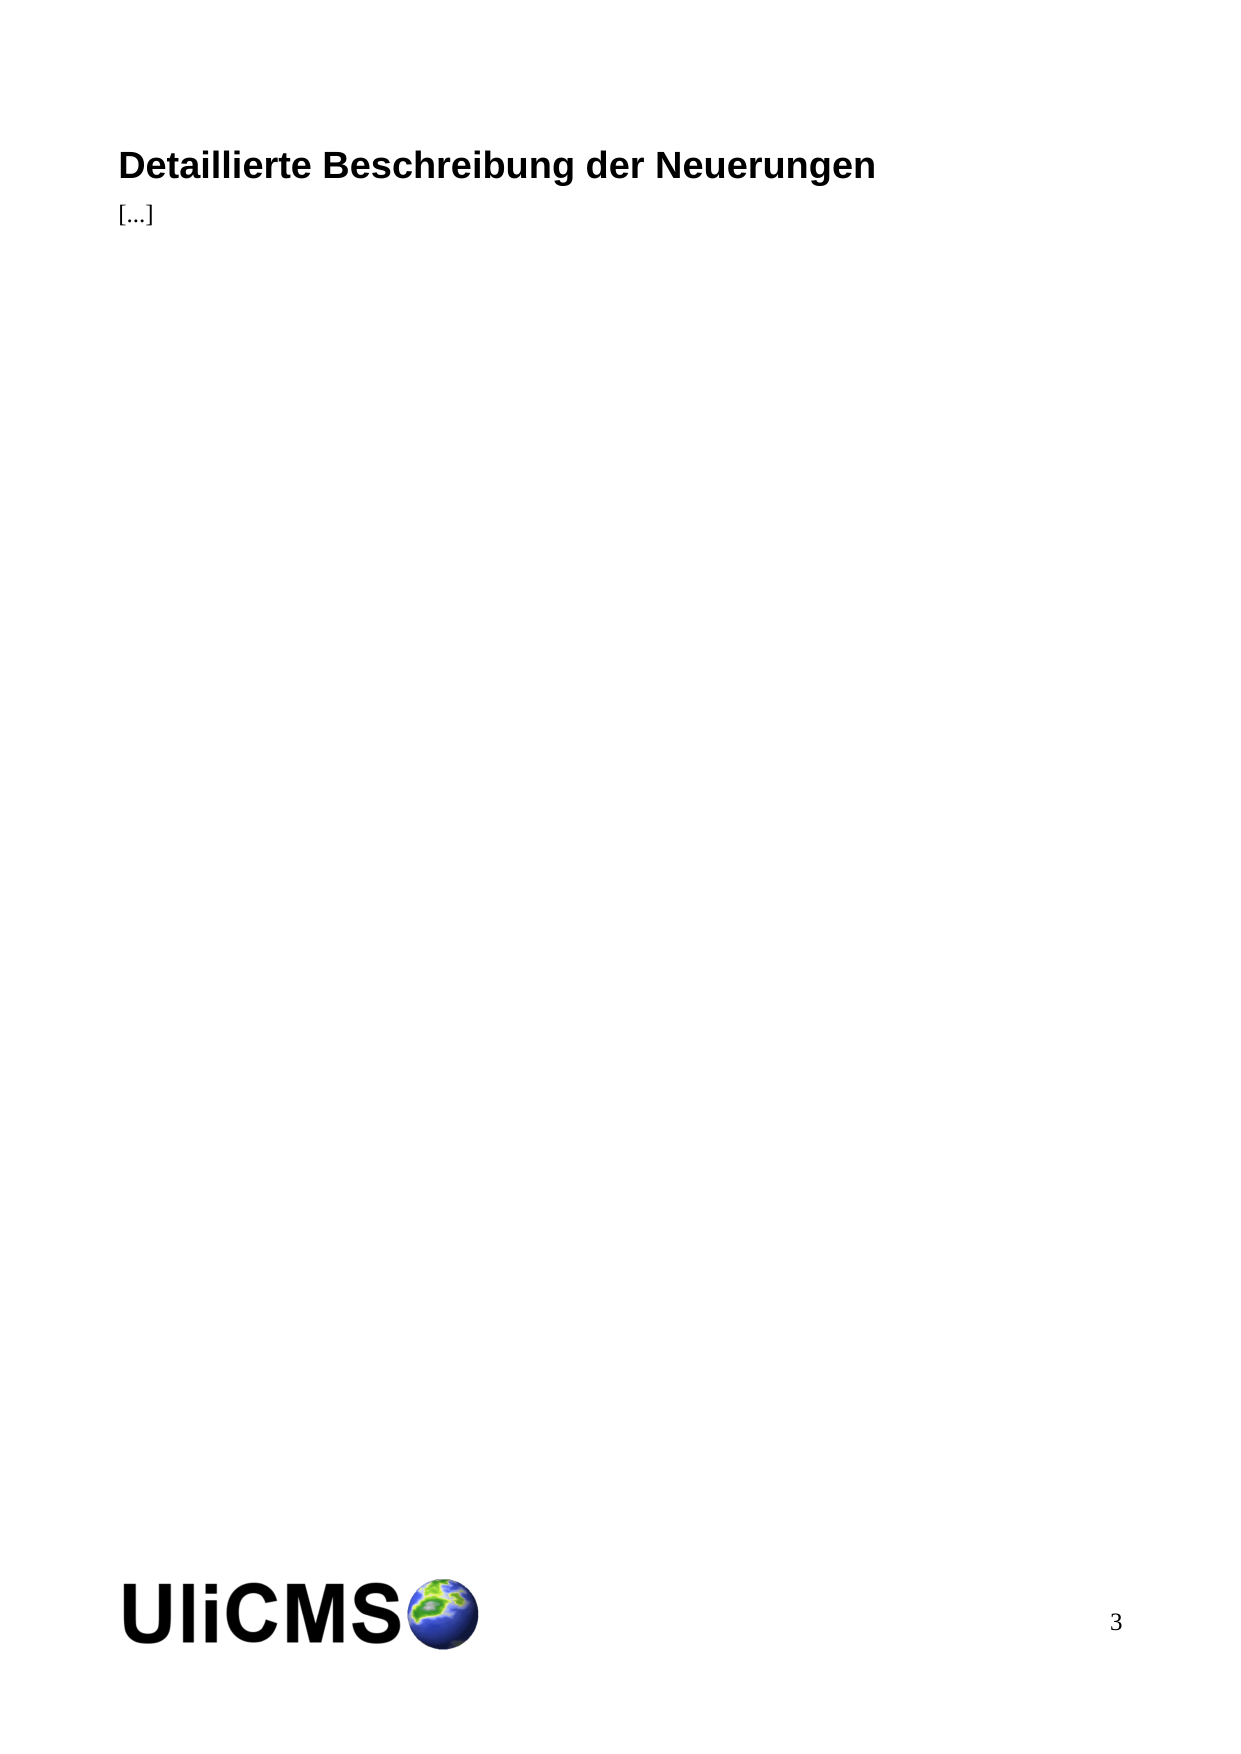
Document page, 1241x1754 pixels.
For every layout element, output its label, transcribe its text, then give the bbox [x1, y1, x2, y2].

text [...] [118, 199, 1122, 228]
picture [118, 1578, 479, 1652]
subtitle Detaillierte Beschreibung der Neuerungen [118, 143, 1122, 187]
